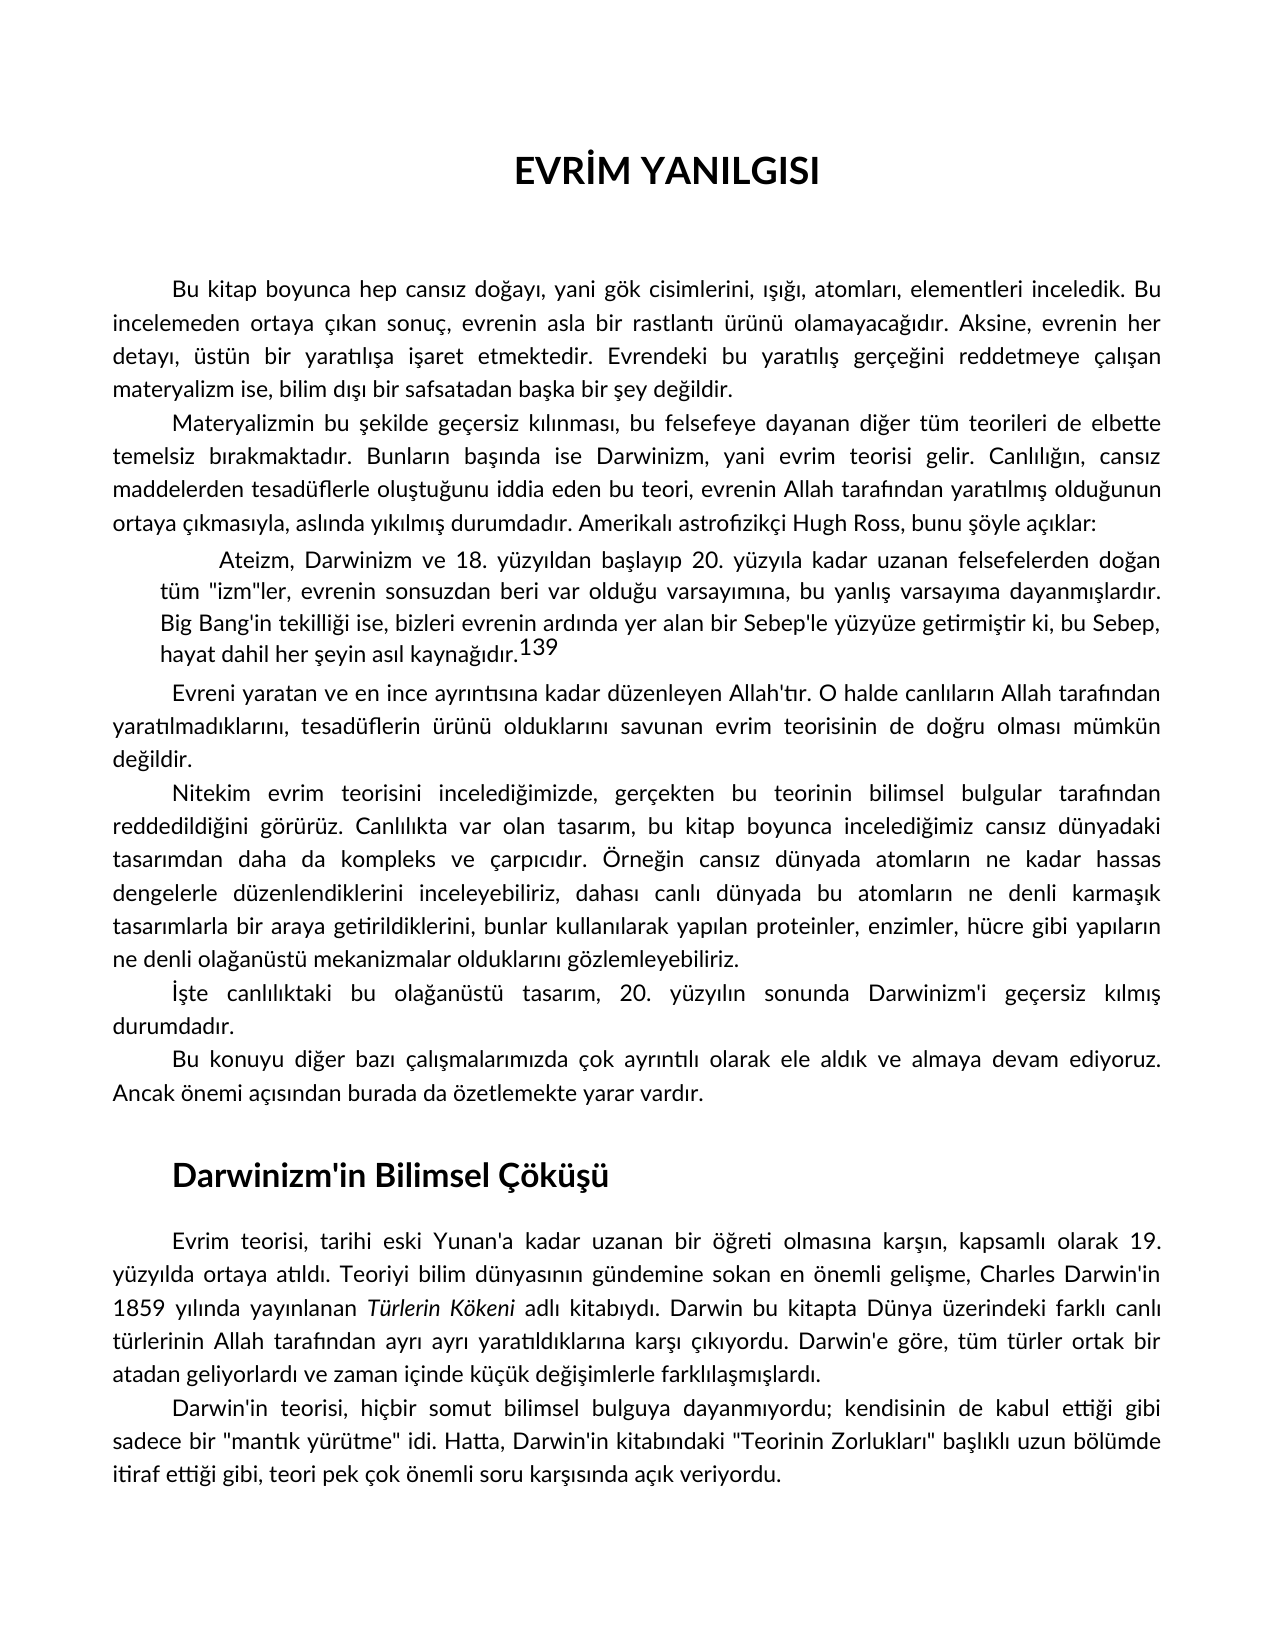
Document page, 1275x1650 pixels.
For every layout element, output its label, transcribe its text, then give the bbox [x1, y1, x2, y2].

text Evrim teorisi, tarihi eski Yunan'a kadar uzanan bir öğreti olmasına karşın, kapsamlı olarak 19. yüzyılda ortaya atıldı. Teoriyi bilim dünyasının gündemine sokan en önemli gelişme, Charles Darwin'in 1859 yılında yayınlanan Türlerin Kökeni adlı kitabıydı. Darwin bu kitapta Dünya üzerindeki farklı canlı türlerinin Allah tarafından ayrı ayrı yaratıldıklarına karşı çıkıyordu. Darwin'e göre, tüm türler ortak bir atadan geliyorlardı ve zaman içinde küçük değişimlerle farklılaşmışlardı. [112, 1223, 1162, 1389]
text Darwinizm'in Bilimsel Çöküşü [112, 1164, 1162, 1194]
text EVRİM YANILGISI [112, 148, 1162, 193]
text Nitekim evrim teorisini incelediğimizde, gerçekten bu teorinin bilimsel bulgular tarafından reddedildiğini görürüz. Canlılıkta var olan tasarım, bu kitap boyunca incelediğimiz cansız dünyadaki tasarımdan daha da kompleks ve çarpıcıdır. Örneğin cansız dünyada atomların ne kadar hassas dengelerle düzenlendiklerini inceleyebiliriz, dahası canlı dünyada bu atomların ne denli karmaşık tasarımlarla bir araya getirildiklerini, bunlar kullanılarak yapılan proteinler, enzimler, hücre gibi yapıların ne denli olağanüstü mekanizmalar olduklarını gözlemleyebiliriz. [112, 774, 1162, 974]
text Evreni yaratan ve en ince ayrıntısına kadar düzenleyen Allah'tır. O halde canlıların Allah tarafından yaratılmadıklarını, tesadüflerin ürünü olduklarını savunan evrim teorisinin de doğru olması mümkün değildir. [112, 674, 1162, 774]
text Ateizm, Darwinizm ve 18. yüzyıldan başlayıp 20. yüzyıla kadar uzanan felsefelerden doğan tüm "izm"ler, evrenin sonsuzdan beri var olduğu varsayımına, bu yanlış varsayıma dayanmışlardır. Big Bang'in tekilliği ise, bizleri evrenin ardında yer alan bir Sebep'le yüzyüze getirmiştir ki, bu Sebep, hayat dahil her şeyin asıl kaynağıdır.139 [160, 543, 1162, 668]
text Materyalizmin bu şekilde geçersiz kılınması, bu felsefeye dayanan diğer tüm teorileri de elbette temelsiz bırakmaktadır. Bunların başında ise Darwinizm, yani evrim teorisi gelir. Canlılığın, cansız maddelerden tesadüflerle oluştuğunu iddia eden bu teori, evrenin Allah tarafından yaratılmış olduğunun ortaya çıkmasıyla, aslında yıkılmış durumdadır. Amerikalı astrofizikçi Hugh Ross, bunu şöyle açıklar: [112, 404, 1162, 538]
text Bu konuyu diğer bazı çalışmalarımızda çok ayrıntılı olarak ele aldık ve almaya devam ediyoruz. Ancak önemi açısından burada da özetlemekte yarar vardır. [112, 1041, 1162, 1108]
text Bu kitap boyunca hep cansız doğayı, yani gök cisimlerini, ışığı, atomları, elementleri inceledik. Bu incelemeden ortaya çıkan sonuç, evrenin asla bir rastlantı ürünü olamayacağıdır. Aksine, evrenin her detayı, üstün bir yaratılışa işaret etmektedir. Evrendeki bu yaratılış gerçeğini reddetmeye çalışan materyalizm ise, bilim dışı bir safsatadan başka bir şey değildir. [112, 271, 1162, 404]
text Darwin'in teorisi, hiçbir somut bilimsel bulguya dayanmıyordu; kendisinin de kabul ettiği gibi sadece bir "mantık yürütme" idi. Hatta, Darwin'in kitabındaki "Teorinin Zorlukları" başlıklı uzun bölümde itiraf ettiği gibi, teori pek çok önemli soru karşısında açık veriyordu. [112, 1389, 1162, 1489]
text İşte canlılıktaki bu olağanüstü tasarım, 20. yüzyılın sonunda Darwinizm'i geçersiz kılmış durumdadır. [112, 974, 1162, 1041]
